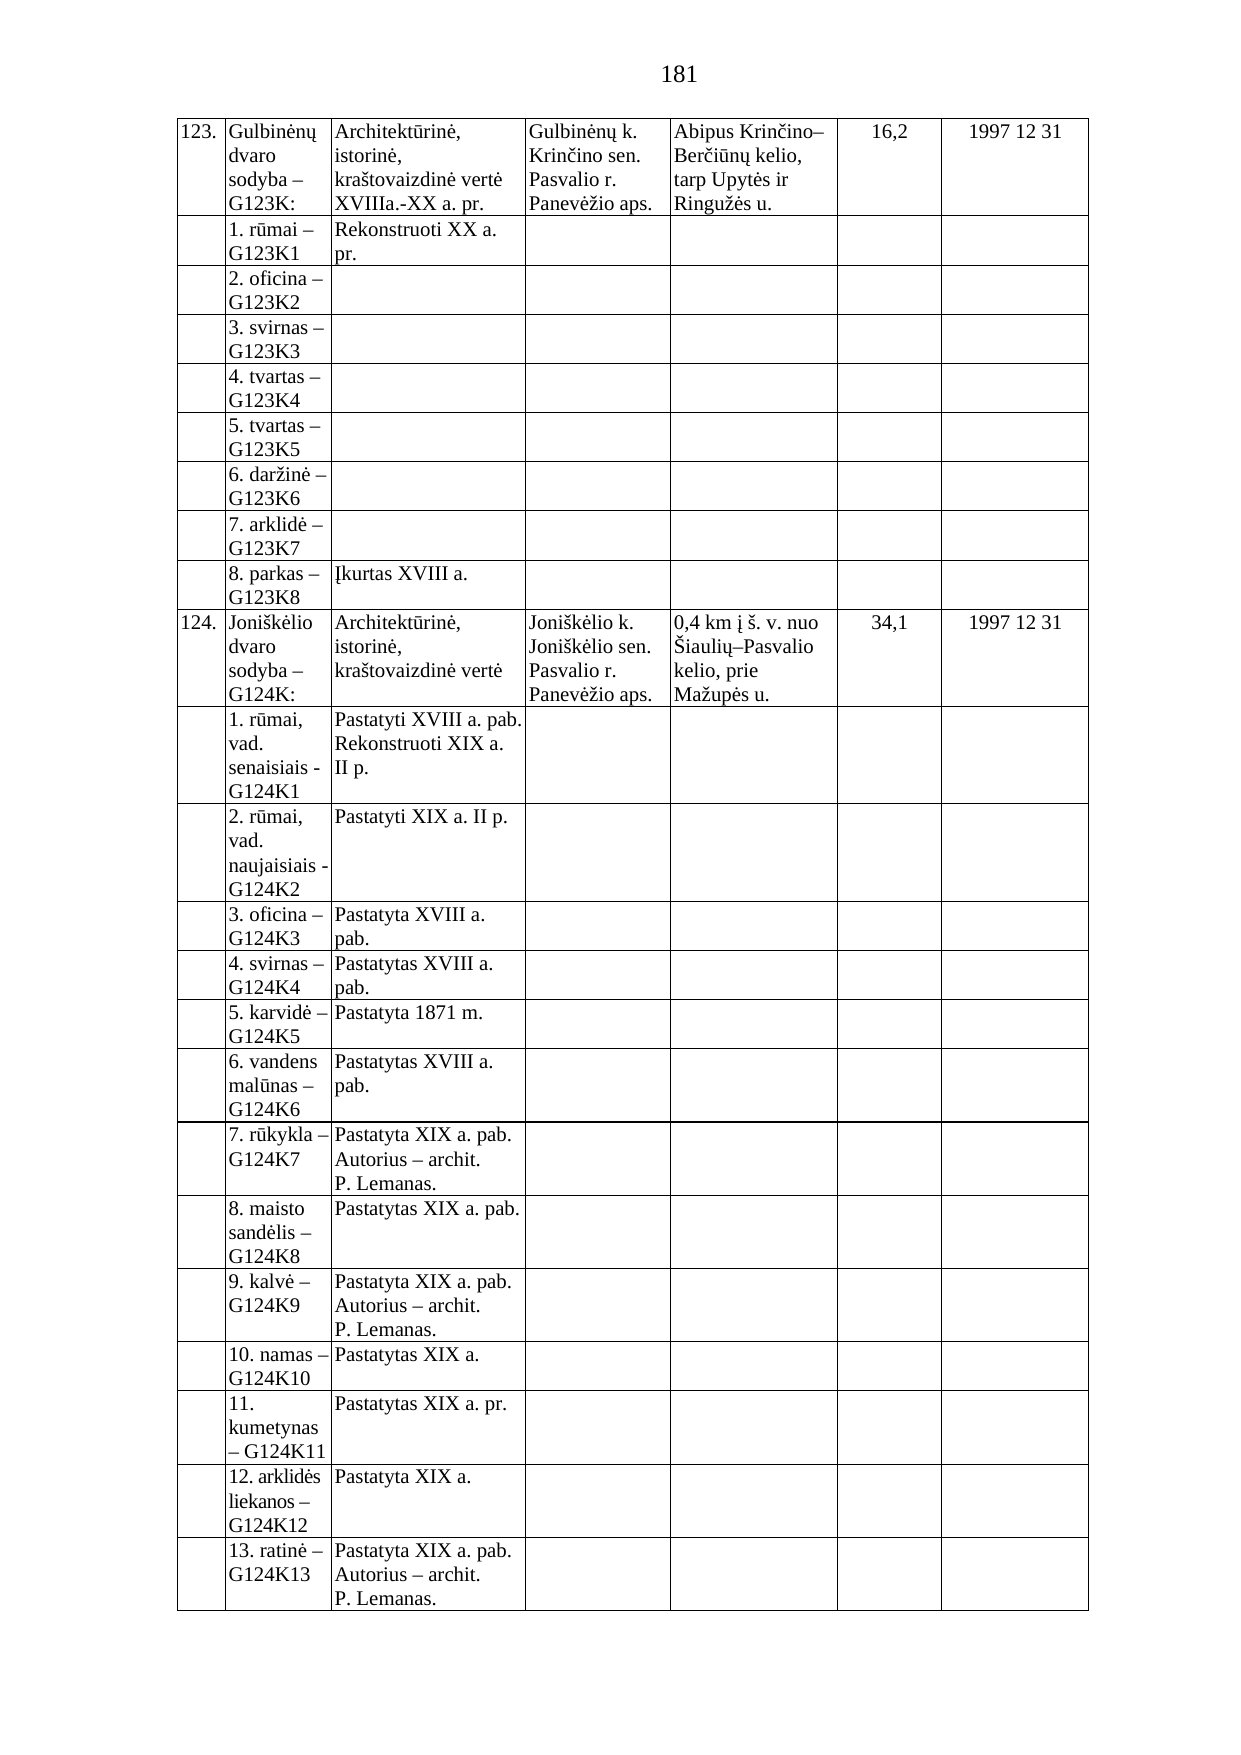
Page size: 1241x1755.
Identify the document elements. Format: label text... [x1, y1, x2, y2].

table_cell 2. rūmai, vad. naujaisiais - G124K2 [226, 804, 331, 901]
table_cell [178, 1465, 225, 1537]
table_cell [526, 1196, 670, 1268]
table_cell [178, 1123, 225, 1194]
table_cell 3. oficina – G124K3 [226, 902, 331, 950]
table_cell [942, 1391, 1088, 1463]
table_cell [526, 1538, 670, 1610]
table_cell [526, 707, 670, 803]
table_cell [332, 413, 525, 461]
table_cell [1135, 461, 1181, 510]
table_cell [526, 1465, 670, 1537]
table_cell [1089, 1048, 1135, 1121]
table_cell [526, 1342, 670, 1390]
table_cell [671, 1196, 837, 1268]
table_cell [1135, 1341, 1181, 1390]
table_cell 10. namas – G124K10 [226, 1342, 331, 1390]
table_cell [1135, 803, 1181, 901]
table_cell [1135, 950, 1181, 999]
table_cell [838, 1269, 941, 1341]
table_cell [942, 413, 1088, 461]
table_cell 4. svirnas – G124K4 [226, 951, 331, 999]
table_cell [1135, 1268, 1181, 1341]
table_cell [1135, 1121, 1181, 1194]
table_cell [178, 804, 225, 901]
table_cell [1089, 706, 1135, 803]
table_cell 0,4 km į š. v. nuo Šiaulių–Pasvalio kelio, prie Mažupės u. [671, 610, 837, 706]
table_cell Rekonstruoti XX a. pr. [332, 216, 525, 264]
table_cell [671, 266, 837, 314]
table_cell [1089, 560, 1135, 609]
table_cell [671, 951, 837, 999]
table_cell [178, 1269, 225, 1341]
table_cell [942, 707, 1088, 803]
table_cell [1089, 1341, 1135, 1390]
table_cell [671, 1269, 837, 1341]
table_cell Joniškėlio dvaro sodyba – G124K: [226, 610, 331, 706]
table_cell [838, 1391, 941, 1463]
table_cell [1135, 901, 1181, 950]
table_cell [838, 951, 941, 999]
table_cell [1135, 1195, 1181, 1268]
table_cell [838, 1465, 941, 1537]
table_cell [526, 266, 670, 314]
table_cell [526, 804, 670, 901]
table_cell Architektūrinė, istorinė, kraštovaizdinė vertė XVIIIa.-XX a. pr. [332, 119, 525, 215]
table_cell [1135, 560, 1181, 609]
table_cell Abipus Krinčino–Berčiūnų kelio, tarp Upytės ir Ringužės u. [671, 119, 837, 215]
table_cell [178, 364, 225, 412]
table_cell [1089, 803, 1135, 901]
table_cell [838, 462, 941, 510]
table_cell [1089, 461, 1135, 510]
table_cell [1089, 1195, 1135, 1268]
table_cell [671, 902, 837, 950]
table_cell [1089, 510, 1135, 559]
table_cell [178, 561, 225, 609]
table_cell [178, 707, 225, 803]
table_cell [526, 462, 670, 510]
table_cell [942, 951, 1088, 999]
table_cell [838, 1049, 941, 1121]
table_cell [838, 1196, 941, 1268]
table_cell Įkurtas XVIII a. [332, 561, 525, 609]
table_cell [671, 413, 837, 461]
table_cell [1135, 1464, 1181, 1537]
table_cell [942, 315, 1088, 363]
table_cell Joniškėlio k. Joniškėlio sen. Pasvalio r. Panevėžio aps. [526, 610, 670, 706]
table_cell [838, 216, 941, 264]
table_cell [1135, 118, 1181, 215]
table_cell 12. arklidės liekanos – G124K12 [226, 1465, 331, 1537]
table_cell [1135, 999, 1181, 1048]
table_cell Pastatytas XIX a. [332, 1342, 525, 1390]
table_cell [942, 1465, 1088, 1537]
table_cell [1089, 265, 1135, 314]
table_cell [1135, 314, 1181, 363]
table_cell Pastatyta 1871 m. [332, 1000, 525, 1048]
table_cell [1135, 412, 1181, 461]
table_cell Architektūrinė, istorinė, kraštovaizdinė vertė [332, 610, 525, 706]
table_cell [178, 1049, 225, 1121]
table_cell [332, 462, 525, 510]
table_cell [178, 1538, 225, 1610]
table_cell Pastatytas XVIII a. pab. [332, 951, 525, 999]
table_cell [838, 1538, 941, 1610]
table_cell 6. vandens malūnas – G124K6 [226, 1049, 331, 1121]
table_cell [1089, 999, 1135, 1048]
table_cell [942, 511, 1088, 559]
table_cell [671, 561, 837, 609]
table_cell [1089, 901, 1135, 950]
table_cell [526, 951, 670, 999]
table_cell [526, 1000, 670, 1048]
table_cell [1089, 950, 1135, 999]
table_cell [526, 511, 670, 559]
table_cell [671, 216, 837, 264]
table_cell [1135, 706, 1181, 803]
table_cell Gulbinėnų k. Krinčino sen. Pasvalio r. Panevėžio aps. [526, 119, 670, 215]
table_cell [1135, 363, 1181, 412]
table_cell [178, 216, 225, 264]
table_cell [178, 413, 225, 461]
table_cell [1135, 215, 1181, 264]
table_cell [178, 1342, 225, 1390]
table_cell [942, 1196, 1088, 1268]
table_cell [1089, 412, 1135, 461]
table_cell [942, 216, 1088, 264]
table_cell [838, 266, 941, 314]
table_cell 123. [178, 119, 225, 215]
table_cell [526, 1269, 670, 1341]
table_cell [838, 902, 941, 950]
table_cell Pastatyta XIX a. [332, 1465, 525, 1537]
table_cell [838, 707, 941, 803]
table_cell [1135, 510, 1181, 559]
table_cell [671, 1049, 837, 1121]
table_cell [838, 511, 941, 559]
table_cell [1135, 1537, 1181, 1610]
table_cell [671, 511, 837, 559]
table_cell Pastatytas XVIII a. pab. [332, 1049, 525, 1121]
table_cell Pastatyti XIX a. II p. [332, 804, 525, 901]
table_cell [178, 511, 225, 559]
table_cell [838, 413, 941, 461]
table_cell [942, 561, 1088, 609]
table_cell [671, 364, 837, 412]
table_cell [671, 1465, 837, 1537]
table_cell [1089, 314, 1135, 363]
table_cell [942, 364, 1088, 412]
table_cell 7. arklidė – G123K7 [226, 511, 331, 559]
table_cell [332, 511, 525, 559]
table_cell [838, 561, 941, 609]
table_cell [671, 1538, 837, 1610]
table_cell 13. ratinė – G124K13 [226, 1538, 331, 1610]
table_cell 16,2 [838, 119, 941, 215]
table_cell Pastatyta XIX a. pab. Autorius – archit. P. Lemanas. [332, 1538, 525, 1610]
table_cell [178, 1000, 225, 1048]
table_cell 1. rūmai – G123K1 [226, 216, 331, 264]
table_cell 11. kumetynas – G124K11 [226, 1391, 331, 1463]
table_cell [1089, 1268, 1135, 1341]
table_cell Gulbinėnų dvaro sodyba – G123K: [226, 119, 331, 215]
table_cell [1089, 118, 1135, 215]
table_cell [942, 1000, 1088, 1048]
table_cell [1135, 265, 1181, 314]
table_cell [671, 1000, 837, 1048]
table_cell 2. oficina – G123K2 [226, 266, 331, 314]
table_cell 5. karvidė – G124K5 [226, 1000, 331, 1048]
table_cell Pastatyti XVIII a. pab. Rekonstruoti XIX a. II p. [332, 707, 525, 803]
table_cell [1135, 1048, 1181, 1121]
table_cell [178, 951, 225, 999]
table_cell 7. rūkykla – G124K7 [226, 1123, 331, 1194]
table_cell [838, 315, 941, 363]
table_cell 34,1 [838, 610, 941, 706]
table_cell [1089, 1537, 1135, 1610]
table_cell [942, 462, 1088, 510]
table_cell [838, 1000, 941, 1048]
table_cell Pastatyta XIX a. pab. Autorius – archit. P. Lemanas. [332, 1123, 525, 1194]
table_cell [178, 462, 225, 510]
table_cell [526, 1123, 670, 1194]
table_cell [942, 1538, 1088, 1610]
table_cell [1089, 1121, 1135, 1194]
table_cell [178, 315, 225, 363]
table_cell [671, 462, 837, 510]
table_cell [671, 1123, 837, 1194]
table_cell [178, 902, 225, 950]
table_cell 8. parkas – G123K8 [226, 561, 331, 609]
table_cell [526, 1391, 670, 1463]
table_cell [1089, 1464, 1135, 1537]
table_cell [1089, 363, 1135, 412]
table_cell 1. rūmai, vad. senaisiais - G124K1 [226, 707, 331, 803]
table_cell [178, 1391, 225, 1463]
table_cell 9. kalvė – G124K9 [226, 1269, 331, 1341]
table_cell [671, 707, 837, 803]
table_cell [332, 364, 525, 412]
table_cell [332, 315, 525, 363]
table_cell [1089, 215, 1135, 264]
table_cell 6. daržinė – G123K6 [226, 462, 331, 510]
table_cell [526, 413, 670, 461]
table_cell [332, 266, 525, 314]
table_cell [526, 216, 670, 264]
table_cell [942, 1049, 1088, 1121]
table_cell [942, 1342, 1088, 1390]
table_cell 1997 12 31 [942, 610, 1088, 706]
table_cell 1997 12 31 [942, 119, 1088, 215]
table_cell Pastatytas XIX a. pab. [332, 1196, 525, 1268]
table_cell [526, 561, 670, 609]
table_cell [942, 266, 1088, 314]
table_cell [526, 902, 670, 950]
table_cell 4. tvartas – G123K4 [226, 364, 331, 412]
table_cell Pastatyta XVIII a. pab. [332, 902, 525, 950]
table_cell 8. maisto sandėlis – G124K8 [226, 1196, 331, 1268]
table_cell 5. tvartas – G123K5 [226, 413, 331, 461]
table_cell [1089, 1390, 1135, 1463]
table_cell [526, 364, 670, 412]
table_cell [671, 804, 837, 901]
table_cell [526, 1049, 670, 1121]
table_cell [838, 364, 941, 412]
table_cell [1135, 1390, 1181, 1463]
table_cell [526, 315, 670, 363]
table_cell [942, 1123, 1088, 1194]
table_cell [942, 1269, 1088, 1341]
table_cell 124. [178, 610, 225, 706]
table_cell [671, 1391, 837, 1463]
table_cell [178, 266, 225, 314]
table_cell Pastatytas XIX a. pr. [332, 1391, 525, 1463]
table_cell [671, 1342, 837, 1390]
table_cell [838, 804, 941, 901]
table_cell [838, 1342, 941, 1390]
table_cell 3. svirnas – G123K3 [226, 315, 331, 363]
table_cell [942, 804, 1088, 901]
table_cell [942, 902, 1088, 950]
table_cell [671, 315, 837, 363]
table_cell [178, 1196, 225, 1268]
table_cell Pastatyta XIX a. pab. Autorius – archit. P. Lemanas. [332, 1269, 525, 1341]
table_cell [1135, 609, 1181, 706]
table_cell [838, 1123, 941, 1194]
table_cell [1089, 609, 1135, 706]
